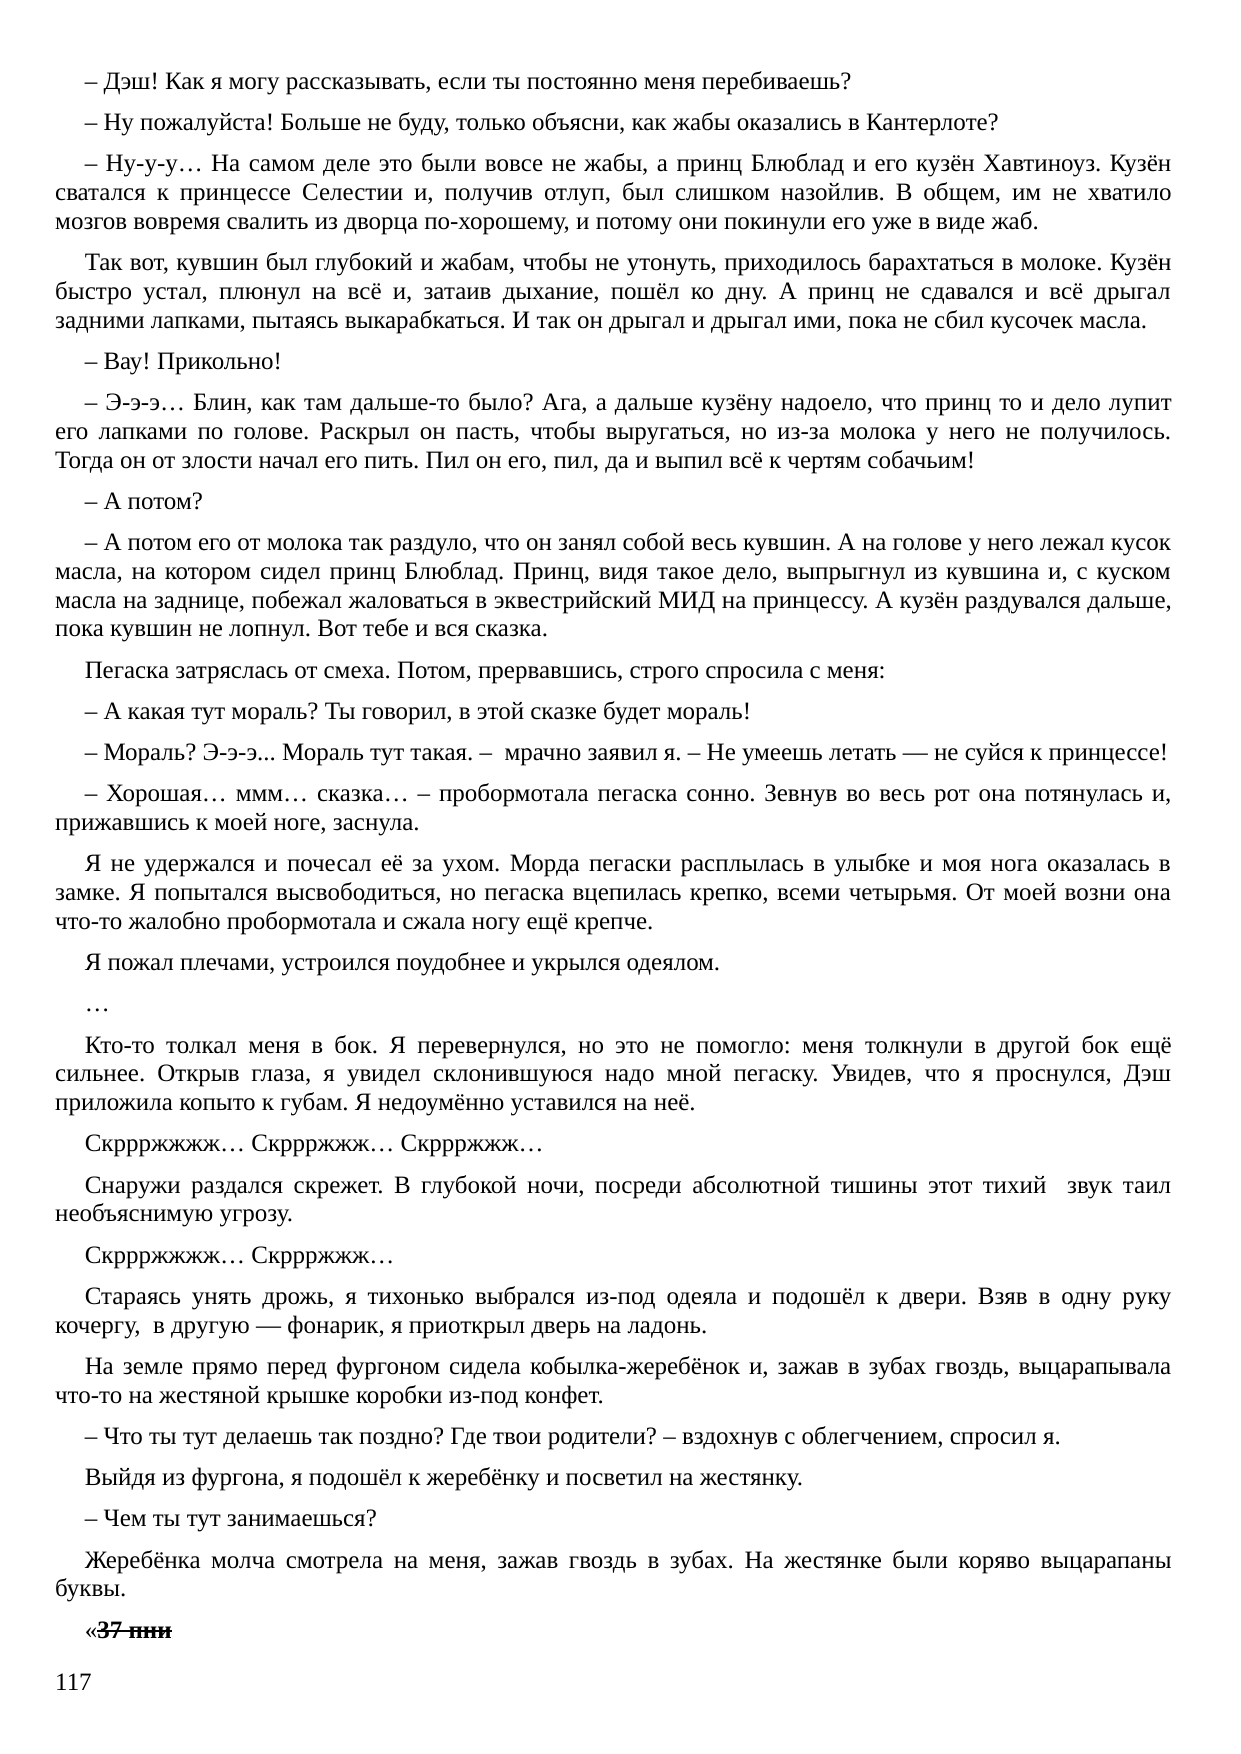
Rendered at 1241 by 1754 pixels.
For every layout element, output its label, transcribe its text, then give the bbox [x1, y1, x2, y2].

text – Хорошая… ммм… сказка… – пробормотала пегаска сонно. Зевнув во весь рот она потянулась и, прижавшись к моей ноге, заснула. [55, 778, 1173, 836]
text Скррржжжж… Скррржжж… [55, 1240, 1173, 1268]
text – Ну пожалуйста! Больше не буду, только объясни, как жабы оказались в Кантерлоте? [55, 107, 1173, 136]
text – Вау! Прикольно! [55, 346, 1173, 375]
text – Дэш! Как я могу рассказывать, если ты постоянно меня перебиваешь? [55, 66, 1173, 95]
text – Чем ты тут занимаешься? [55, 1503, 1173, 1532]
text Снаружи раздался скрежет. В глубокой ночи, посреди абсолютной тишины этот тихий звук таил необъяснимую угрозу. [55, 1170, 1173, 1227]
text Стараясь унять дрожь, я тихонько выбрался из-под одеяла и подошёл к двери. Взяв в одну руку кочергу, в другую — фонарик, я приоткрыл дверь на ладонь. [55, 1281, 1173, 1338]
text Так вот, кувшин был глубокий и жабам, чтобы не утонуть, приходилось барахтаться в молоке. Кузён быстро устал, плюнул на всё и, затаив дыхание, пошёл ко дну. А принц не сдавался и всё дрыгал задними лапками, пытаясь выкарабкаться. И так он дрыгал и дрыгал ими, пока не сбил кусочек масла. [55, 247, 1173, 333]
text Кто-то толкал меня в бок. Я перевернулся, но это не помогло: меня толкнули в другой бок ещё сильнее. Открыв глаза, я увидел склонившуюся надо мной пегаску. Увидев, что я проснулся, Дэш приложила копыто к губам. Я недоумённо уставился на неё. [55, 1030, 1173, 1116]
text – Ну-у-у… На самом деле это были вовсе не жабы, а принц Блюблад и его кузён Хавтиноуз. Кузён сватался к принцессе Селестии и, получив отлуп, был слишком назойлив. В общем, им не хватило мозгов вовремя свалить из дворца по-хорошему, и потому они покинули его уже в виде жаб. [55, 148, 1173, 235]
text Пегаска затряслась от смеха. Потом, прервавшись, строго спросила с меня: [55, 655, 1173, 683]
text Я пожал плечами, устроился поудобнее и укрылся одеялом. [55, 947, 1173, 976]
text – Мораль? Э-э-э... Мораль тут такая. – мрачно заявил я. – Не умеешь летать — не суйся к принцессе! [55, 737, 1173, 766]
text «37 пни [55, 1615, 1173, 1643]
text – А какая тут мораль? Ты говорил, в этой сказке будет мораль! [55, 696, 1173, 725]
text На земле прямо перед фургоном сидела кобылка-жеребёнок и, зажав в зубах гвоздь, выцарапывала что-то на жестяной крышке коробки из-под конфет. [55, 1351, 1173, 1408]
text – А потом его от молока так раздуло, что он занял собой весь кувшин. А на голове у него лежал кусок масла, на котором сидел принц Блюблад. Принц, видя такое дело, выпрыгнул из кувшина и, с куском масла на заднице, побежал жаловаться в эквестрийский МИД на принцессу. А кузён раздувался дальше, пока кувшин не лопнул. Вот тебе и вся сказка. [55, 527, 1173, 642]
text Я не удержался и почесал её за ухом. Морда пегаски расплылась в улыбке и моя нога оказалась в замке. Я попытался высвободиться, но пегаска вцепилась крепко, всеми четырьмя. От моей возни она что-то жалобно пробормотала и сжала ногу ещё крепче. [55, 848, 1173, 935]
text Скррржжжж… Скррржжж… Скррржжж… [55, 1128, 1173, 1157]
text – Э-э-э… Блин, как там дальше-то было? Ага, а дальше кузёну надоело, что принц то и дело лупит его лапками по голове. Раскрыл он пасть, чтобы выругаться, но из-за молока у него не получилось. Тогда он от злости начал его пить. Пил он его, пил, да и выпил всё к чертям собачьим! [55, 387, 1173, 473]
text – А потом? [55, 486, 1173, 515]
text Выйдя из фургона, я подошёл к жеребёнку и посветил на жестянку. [55, 1462, 1173, 1491]
text Жеребёнка молча смотрела на меня, зажав гвоздь в зубах. На жестянке были коряво выцарапаны буквы. [55, 1545, 1173, 1602]
text … [55, 988, 1173, 1017]
text – Что ты тут делаешь так поздно? Где твои родители? – вздохнув с облегчением, спросил я. [55, 1421, 1173, 1450]
